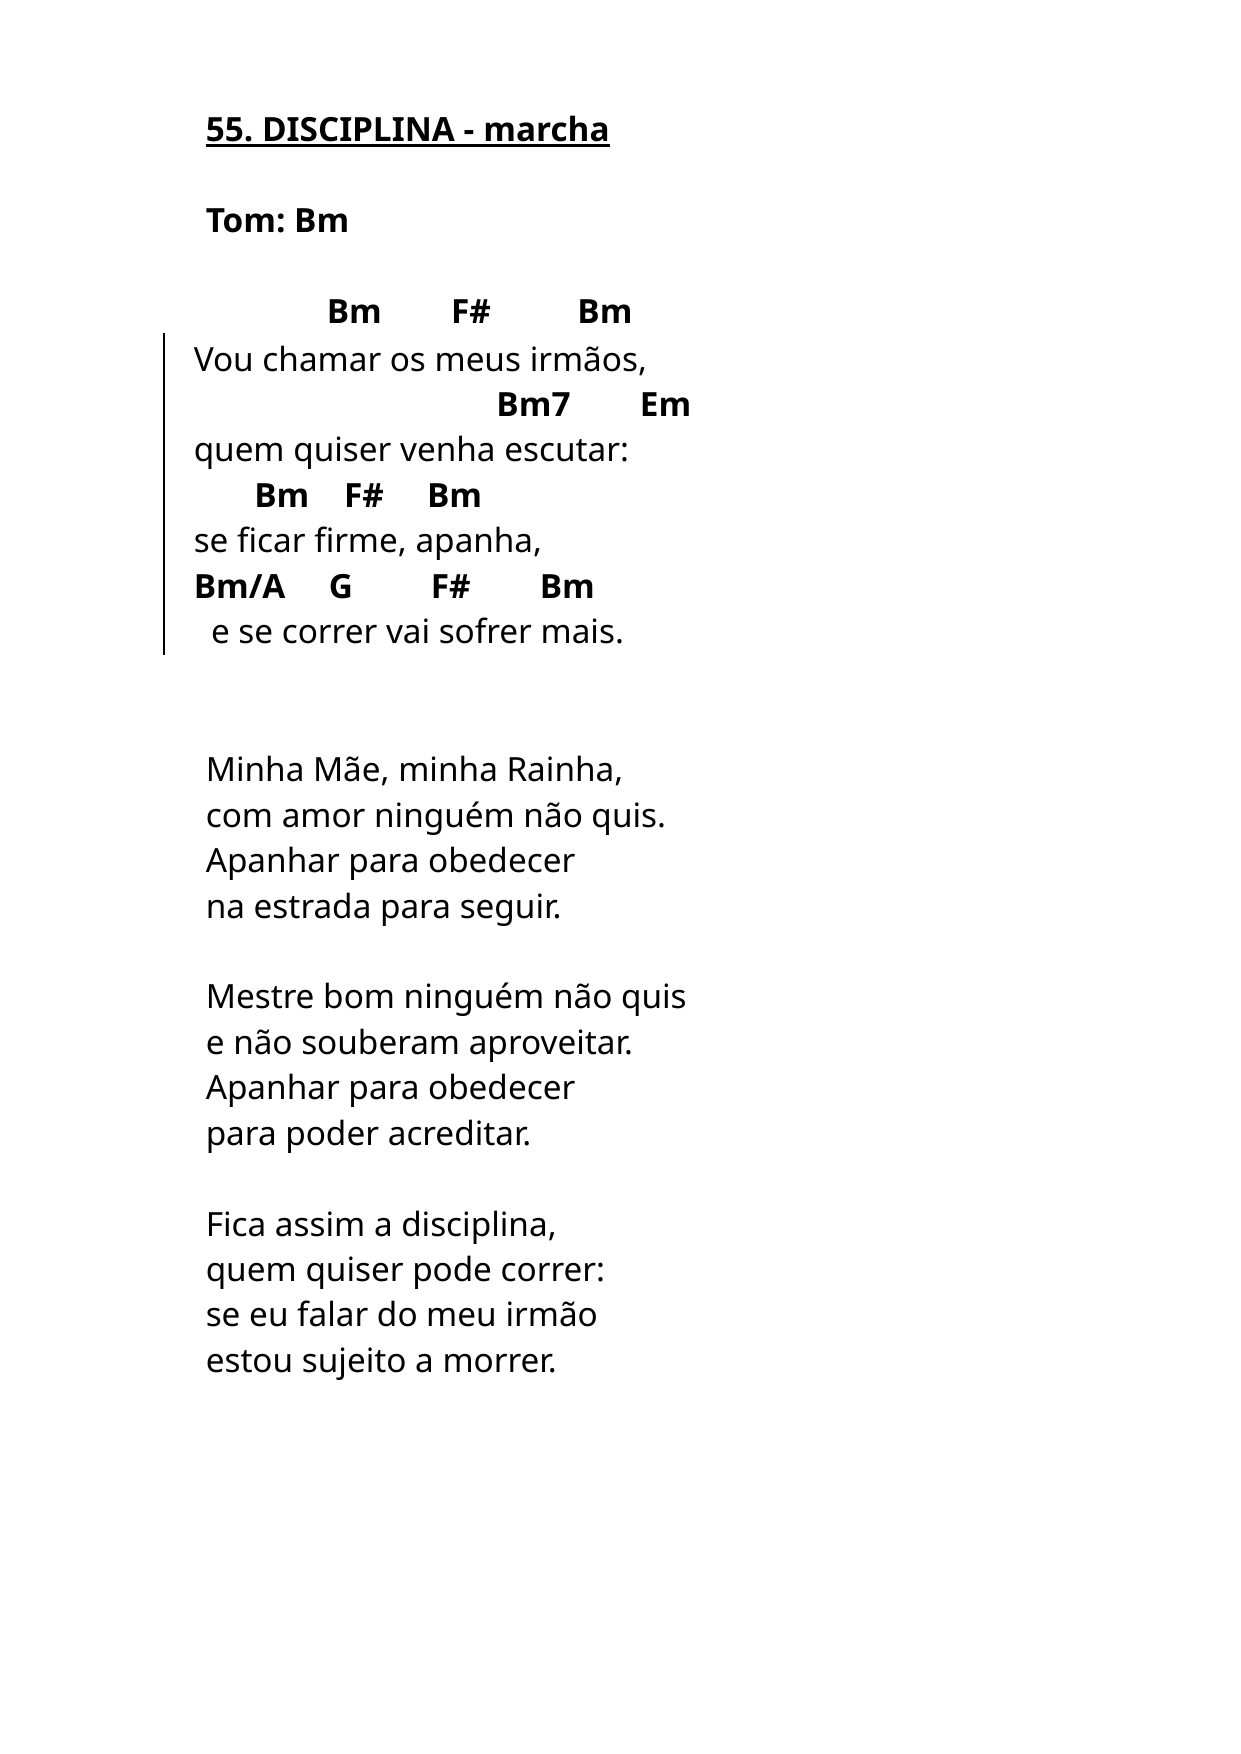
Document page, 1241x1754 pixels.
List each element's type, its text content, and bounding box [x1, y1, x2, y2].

text Minha Mãe, minha Rainha, [177, 746, 1063, 792]
text se eu falar do meu irmão [177, 1291, 1063, 1337]
text Apanhar para obedecer [177, 1064, 1063, 1109]
subtitle Bm F# Bm [177, 288, 1063, 333]
text Fica assim a disciplina, [177, 1200, 1063, 1246]
text e não souberam aproveitar. [177, 1019, 1063, 1064]
text na estrada para seguir. [177, 882, 1063, 928]
subtitle Tom: Bm [177, 197, 1063, 242]
text Mestre bom ninguém não quis [177, 973, 1063, 1019]
text Apanhar para obedecer [177, 837, 1063, 882]
table_header Vou chamar os meus irmãos, Bm7 Em quem quiser venha escutar: Bm F# Bm se ficar firme, apanha, Bm/A G F# Bm e se correr vai sofrer mais. [165, 335, 1050, 653]
text com amor ninguém não quis. [177, 792, 1063, 837]
subtitle 55. DISCIPLINA - marcha [177, 106, 1063, 152]
text estou sujeito a morrer. [177, 1337, 1063, 1382]
text para poder acreditar. [177, 1109, 1063, 1155]
text quem quiser pode correr: [177, 1246, 1063, 1291]
